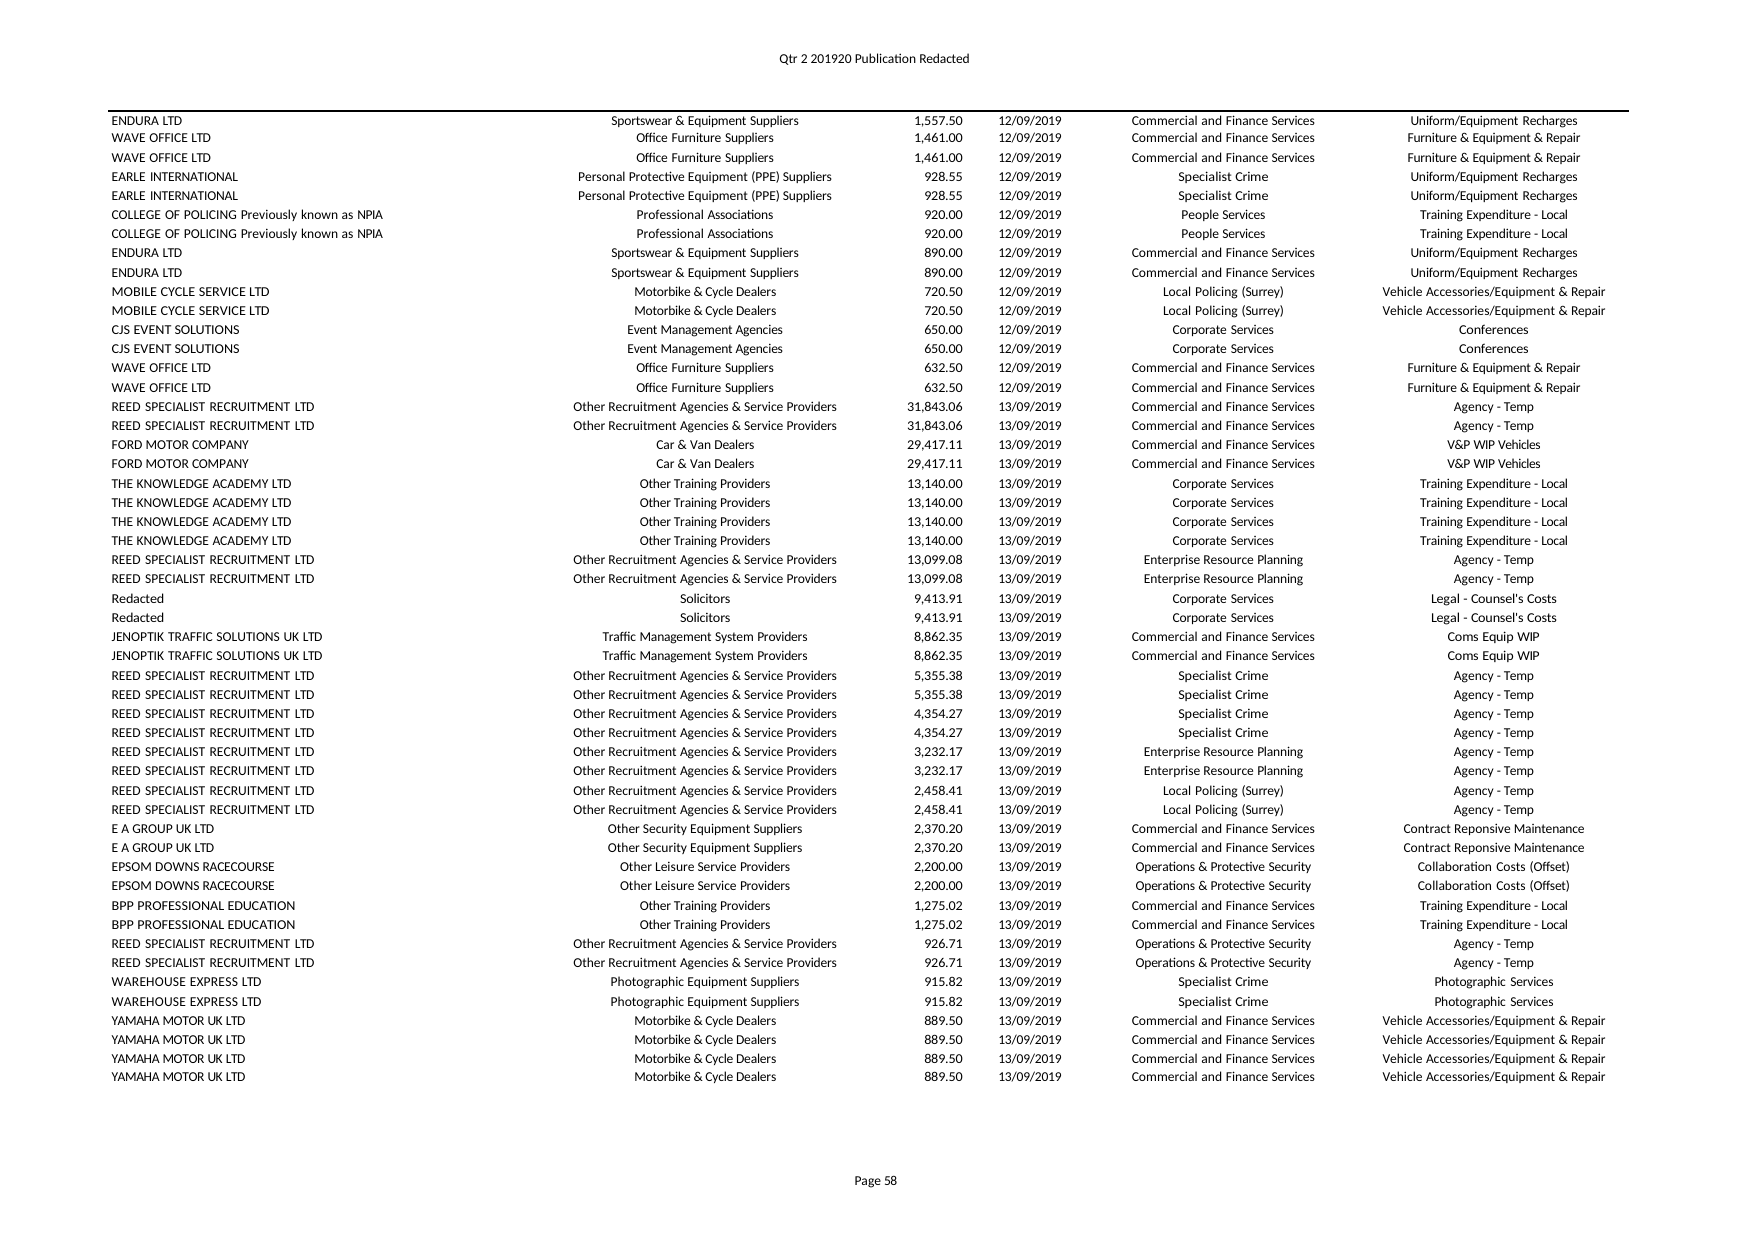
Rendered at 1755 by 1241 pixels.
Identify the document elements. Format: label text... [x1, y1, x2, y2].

table_cell Vehicle Accessories/Equipment & Repair [1359, 1069, 1629, 1087]
table_cell 13/09/2019 [969, 398, 1088, 417]
table_cell Office Furniture Suppliers [548, 148, 860, 167]
table_cell Personal Protective Equipment (PPE) Suppliers [548, 187, 860, 206]
table_cell Corporate Services [1088, 321, 1359, 340]
table_cell COLLEGE OF POLICING Previously known as NPIA [108, 225, 547, 244]
table_cell 13,140.00 [860, 494, 969, 513]
table_cell 1,275.02 [860, 915, 969, 934]
table_cell Uniform/Equipment Recharges [1359, 187, 1629, 206]
table_cell 2,370.20 [860, 839, 969, 858]
table_cell Legal - Counsel's Costs [1359, 589, 1629, 608]
table_cell 13/09/2019 [969, 494, 1088, 513]
table_cell 890.00 [860, 263, 969, 282]
table_cell JENOPTIK TRAFFIC SOLUTIONS UK LTD [108, 628, 547, 647]
table_cell Corporate Services [1088, 609, 1359, 628]
table_cell Other Recruitment Agencies & Service Providers [548, 551, 860, 570]
table_cell Training Expenditure - Local [1359, 915, 1629, 934]
table_cell 12/09/2019 [969, 148, 1088, 167]
table_cell REED SPECIALIST RECRUITMENT LTD [108, 724, 547, 743]
table_cell 13/09/2019 [969, 455, 1088, 474]
table_cell Specialist Crime [1088, 973, 1359, 992]
table_cell 13/09/2019 [969, 781, 1088, 800]
table_cell Local Policing (Surrey) [1088, 283, 1359, 302]
table_cell Vehicle Accessories/Equipment & Repair [1359, 283, 1629, 302]
table_cell Redacted [108, 609, 547, 628]
table_cell Other Training Providers [548, 494, 860, 513]
table_cell V&P WIP Vehicles [1359, 455, 1629, 474]
table_cell Local Policing (Surrey) [1088, 781, 1359, 800]
table_cell Agency - Temp [1359, 762, 1629, 781]
table_cell YAMAHA MOTOR UK LTD [108, 1011, 547, 1031]
table_cell Specialist Crime [1088, 992, 1359, 1011]
table_cell 13/09/2019 [969, 685, 1088, 704]
table_cell 13/09/2019 [969, 973, 1088, 992]
table_cell Other Recruitment Agencies & Service Providers [548, 935, 860, 954]
table_cell Uniform/Equipment Recharges [1359, 244, 1629, 263]
table_cell Enterprise Resource Planning [1088, 570, 1359, 589]
table_cell 12/09/2019 [969, 340, 1088, 359]
table_cell 13/09/2019 [969, 1031, 1088, 1050]
table_cell Commercial and Finance Services [1088, 896, 1359, 915]
table_cell 920.00 [860, 225, 969, 244]
table_cell 920.00 [860, 206, 969, 225]
table_cell 13/09/2019 [969, 474, 1088, 493]
table_cell Other Recruitment Agencies & Service Providers [548, 800, 860, 819]
table_cell 12/09/2019 [969, 187, 1088, 206]
table_cell Contract Reponsive Maintenance [1359, 820, 1629, 839]
table_cell 2,200.00 [860, 858, 969, 877]
table_cell Other Security Equipment Suppliers [548, 839, 860, 858]
table_cell Conferences [1359, 321, 1629, 340]
table_cell Specialist Crime [1088, 666, 1359, 685]
table_cell Vehicle Accessories/Equipment & Repair [1359, 302, 1629, 321]
table_cell Other Training Providers [548, 896, 860, 915]
table_cell 890.00 [860, 244, 969, 263]
table_cell Commercial and Finance Services [1088, 398, 1359, 417]
table_cell Commercial and Finance Services [1088, 628, 1359, 647]
table_cell Coms Equip WIP [1359, 647, 1629, 666]
table_cell Agency - Temp [1359, 954, 1629, 973]
table_cell WAVE OFFICE LTD [108, 148, 547, 167]
table_cell 1,461.00 [860, 129, 969, 148]
table_cell BPP PROFESSIONAL EDUCATION [108, 915, 547, 934]
table_cell Photographic Equipment Suppliers [548, 973, 860, 992]
table_cell Commercial and Finance Services [1088, 1031, 1359, 1050]
table_cell 13/09/2019 [969, 647, 1088, 666]
table_cell 13/09/2019 [969, 705, 1088, 724]
table_cell Coms Equip WIP [1359, 628, 1629, 647]
table_cell Training Expenditure - Local [1359, 225, 1629, 244]
table_cell Commercial and Finance Services [1088, 915, 1359, 934]
table_cell Uniform/Equipment Recharges [1359, 112, 1629, 129]
table_cell Corporate Services [1088, 494, 1359, 513]
table_cell REED SPECIALIST RECRUITMENT LTD [108, 743, 547, 762]
table_cell 13/09/2019 [969, 743, 1088, 762]
table_cell Other Recruitment Agencies & Service Providers [548, 781, 860, 800]
table_cell YAMAHA MOTOR UK LTD [108, 1031, 547, 1050]
table_cell Traffic Management System Providers [548, 647, 860, 666]
table_cell 2,458.41 [860, 781, 969, 800]
table_cell Commercial and Finance Services [1088, 455, 1359, 474]
table_cell People Services [1088, 206, 1359, 225]
table_cell Agency - Temp [1359, 724, 1629, 743]
table_cell Car & Van Dealers [548, 455, 860, 474]
table_cell 1,275.02 [860, 896, 969, 915]
table_cell 889.50 [860, 1031, 969, 1050]
table_cell 13/09/2019 [969, 992, 1088, 1011]
table_cell YAMAHA MOTOR UK LTD [108, 1050, 547, 1069]
table_cell 632.50 [860, 359, 969, 378]
table_cell Agency - Temp [1359, 570, 1629, 589]
table_cell CJS EVENT SOLUTIONS [108, 321, 547, 340]
table_cell 9,413.91 [860, 589, 969, 608]
table_cell 12/09/2019 [969, 283, 1088, 302]
table_cell Commercial and Finance Services [1088, 378, 1359, 397]
table_cell Corporate Services [1088, 340, 1359, 359]
table_cell 13,140.00 [860, 532, 969, 551]
table_cell 13/09/2019 [969, 877, 1088, 896]
table_cell Commercial and Finance Services [1088, 359, 1359, 378]
table_cell WAVE OFFICE LTD [108, 359, 547, 378]
table_cell 8,862.35 [860, 628, 969, 647]
table_cell Local Policing (Surrey) [1088, 800, 1359, 819]
table_cell REED SPECIALIST RECRUITMENT LTD [108, 685, 547, 704]
table_cell People Services [1088, 225, 1359, 244]
table_cell THE KNOWLEDGE ACADEMY LTD [108, 532, 547, 551]
table_cell Agency - Temp [1359, 417, 1629, 436]
table_cell 13,099.08 [860, 570, 969, 589]
table_cell Other Recruitment Agencies & Service Providers [548, 666, 860, 685]
table_cell 12/09/2019 [969, 302, 1088, 321]
table_cell Vehicle Accessories/Equipment & Repair [1359, 1031, 1629, 1050]
table_cell 13/09/2019 [969, 1069, 1088, 1087]
table_cell Training Expenditure - Local [1359, 513, 1629, 532]
table_cell 915.82 [860, 992, 969, 1011]
table_cell REED SPECIALIST RECRUITMENT LTD [108, 666, 547, 685]
table_cell Office Furniture Suppliers [548, 378, 860, 397]
table_cell Agency - Temp [1359, 800, 1629, 819]
table_cell 5,355.38 [860, 685, 969, 704]
table_cell Other Leisure Service Providers [548, 858, 860, 877]
table_cell REED SPECIALIST RECRUITMENT LTD [108, 398, 547, 417]
table_cell Contract Reponsive Maintenance [1359, 839, 1629, 858]
table_cell Enterprise Resource Planning [1088, 551, 1359, 570]
table_cell Solicitors [548, 589, 860, 608]
table_cell 12/09/2019 [969, 225, 1088, 244]
table_cell Training Expenditure - Local [1359, 474, 1629, 493]
table_cell Other Recruitment Agencies & Service Providers [548, 705, 860, 724]
table_cell 13/09/2019 [969, 762, 1088, 781]
table_cell 13,099.08 [860, 551, 969, 570]
table_cell REED SPECIALIST RECRUITMENT LTD [108, 705, 547, 724]
table_cell Training Expenditure - Local [1359, 206, 1629, 225]
table_cell ENDURA LTD [108, 112, 547, 129]
table_cell Furniture & Equipment & Repair [1359, 378, 1629, 397]
table_cell REED SPECIALIST RECRUITMENT LTD [108, 551, 547, 570]
table_cell THE KNOWLEDGE ACADEMY LTD [108, 494, 547, 513]
table_cell Specialist Crime [1088, 187, 1359, 206]
table_cell V&P WIP Vehicles [1359, 436, 1629, 455]
table_cell REED SPECIALIST RECRUITMENT LTD [108, 417, 547, 436]
table_cell THE KNOWLEDGE ACADEMY LTD [108, 474, 547, 493]
table_cell 8,862.35 [860, 647, 969, 666]
table_cell 13/09/2019 [969, 724, 1088, 743]
table_cell JENOPTIK TRAFFIC SOLUTIONS UK LTD [108, 647, 547, 666]
table_cell 889.50 [860, 1050, 969, 1069]
table_cell 12/09/2019 [969, 206, 1088, 225]
table_cell 926.71 [860, 935, 969, 954]
table_cell Motorbike & Cycle Dealers [548, 1031, 860, 1050]
table_cell Agency - Temp [1359, 398, 1629, 417]
table_cell 632.50 [860, 378, 969, 397]
table_cell Commercial and Finance Services [1088, 1050, 1359, 1069]
table_cell Agency - Temp [1359, 685, 1629, 704]
table_cell EPSOM DOWNS RACECOURSE [108, 858, 547, 877]
table_cell Operations & Protective Security [1088, 935, 1359, 954]
table_cell Legal - Counsel's Costs [1359, 609, 1629, 628]
table_cell Vehicle Accessories/Equipment & Repair [1359, 1050, 1629, 1069]
table_cell 13/09/2019 [969, 839, 1088, 858]
table_cell Commercial and Finance Services [1088, 1069, 1359, 1087]
table_cell Traffic Management System Providers [548, 628, 860, 647]
table_cell Commercial and Finance Services [1088, 820, 1359, 839]
table_cell 13/09/2019 [969, 417, 1088, 436]
table_cell Office Furniture Suppliers [548, 359, 860, 378]
table_cell WAREHOUSE EXPRESS LTD [108, 992, 547, 1011]
table_cell Collaboration Costs (Offset) [1359, 858, 1629, 877]
table_cell Commercial and Finance Services [1088, 148, 1359, 167]
table_cell Operations & Protective Security [1088, 954, 1359, 973]
table_cell ENDURA LTD [108, 244, 547, 263]
table_cell 13/09/2019 [969, 858, 1088, 877]
table_cell Office Furniture Suppliers [548, 129, 860, 148]
table_cell Other Recruitment Agencies & Service Providers [548, 743, 860, 762]
table_cell FORD MOTOR COMPANY [108, 436, 547, 455]
table_cell Specialist Crime [1088, 168, 1359, 187]
table_cell Enterprise Resource Planning [1088, 762, 1359, 781]
table_cell Corporate Services [1088, 474, 1359, 493]
table_cell 13/09/2019 [969, 935, 1088, 954]
table_cell Agency - Temp [1359, 666, 1629, 685]
table_cell ENDURA LTD [108, 263, 547, 282]
table_cell Training Expenditure - Local [1359, 494, 1629, 513]
table_cell Agency - Temp [1359, 935, 1629, 954]
table_cell Commercial and Finance Services [1088, 244, 1359, 263]
table_cell Uniform/Equipment Recharges [1359, 263, 1629, 282]
table_cell Motorbike & Cycle Dealers [548, 283, 860, 302]
table_cell 13/09/2019 [969, 820, 1088, 839]
table_cell 13,140.00 [860, 474, 969, 493]
table_cell Furniture & Equipment & Repair [1359, 148, 1629, 167]
table_cell REED SPECIALIST RECRUITMENT LTD [108, 935, 547, 954]
table_cell 1,557.50 [860, 112, 969, 129]
table_cell Photographic Services [1359, 992, 1629, 1011]
table_cell Other Recruitment Agencies & Service Providers [548, 570, 860, 589]
table_cell Sportswear & Equipment Suppliers [548, 112, 860, 129]
table_cell Other Training Providers [548, 915, 860, 934]
table_cell 3,232.17 [860, 762, 969, 781]
table_cell Motorbike & Cycle Dealers [548, 302, 860, 321]
table_cell REED SPECIALIST RECRUITMENT LTD [108, 800, 547, 819]
table_cell THE KNOWLEDGE ACADEMY LTD [108, 513, 547, 532]
table_cell 13/09/2019 [969, 800, 1088, 819]
table_cell 928.55 [860, 187, 969, 206]
table_cell REED SPECIALIST RECRUITMENT LTD [108, 762, 547, 781]
table_cell 1,461.00 [860, 148, 969, 167]
table_cell 13/09/2019 [969, 609, 1088, 628]
table_cell Conferences [1359, 340, 1629, 359]
table_cell Other Recruitment Agencies & Service Providers [548, 685, 860, 704]
table_cell 889.50 [860, 1069, 969, 1087]
table_cell 4,354.27 [860, 724, 969, 743]
table_cell BPP PROFESSIONAL EDUCATION [108, 896, 547, 915]
table_cell Solicitors [548, 609, 860, 628]
table_cell Personal Protective Equipment (PPE) Suppliers [548, 168, 860, 187]
table_cell 13/09/2019 [969, 628, 1088, 647]
table_cell 12/09/2019 [969, 359, 1088, 378]
table_cell 13/09/2019 [969, 570, 1088, 589]
table_cell 12/09/2019 [969, 321, 1088, 340]
table_cell 915.82 [860, 973, 969, 992]
table_cell Event Management Agencies [548, 340, 860, 359]
table_cell Corporate Services [1088, 532, 1359, 551]
table_cell 2,200.00 [860, 877, 969, 896]
table_cell Motorbike & Cycle Dealers [548, 1069, 860, 1087]
table_cell Sportswear & Equipment Suppliers [548, 244, 860, 263]
table_cell Motorbike & Cycle Dealers [548, 1050, 860, 1069]
table_cell Furniture & Equipment & Repair [1359, 129, 1629, 148]
table_cell 13/09/2019 [969, 513, 1088, 532]
table_cell 13/09/2019 [969, 915, 1088, 934]
table_cell Other Training Providers [548, 513, 860, 532]
table_cell Commercial and Finance Services [1088, 112, 1359, 129]
table_cell YAMAHA MOTOR UK LTD [108, 1069, 547, 1087]
table_cell 13/09/2019 [969, 954, 1088, 973]
table_cell 650.00 [860, 321, 969, 340]
table_cell Corporate Services [1088, 513, 1359, 532]
table_cell 29,417.11 [860, 436, 969, 455]
table_cell Other Recruitment Agencies & Service Providers [548, 762, 860, 781]
table_cell Specialist Crime [1088, 724, 1359, 743]
table_cell WAREHOUSE EXPRESS LTD [108, 973, 547, 992]
table_cell Local Policing (Surrey) [1088, 302, 1359, 321]
table_cell 720.50 [860, 283, 969, 302]
table_cell 926.71 [860, 954, 969, 973]
table_cell MOBILE CYCLE SERVICE LTD [108, 302, 547, 321]
table_cell Agency - Temp [1359, 551, 1629, 570]
table_cell Photographic Services [1359, 973, 1629, 992]
table_cell Vehicle Accessories/Equipment & Repair [1359, 1011, 1629, 1031]
table_cell Collaboration Costs (Offset) [1359, 877, 1629, 896]
table_cell REED SPECIALIST RECRUITMENT LTD [108, 954, 547, 973]
table_cell WAVE OFFICE LTD [108, 378, 547, 397]
table_cell REED SPECIALIST RECRUITMENT LTD [108, 570, 547, 589]
table_cell Operations & Protective Security [1088, 858, 1359, 877]
table_cell 13,140.00 [860, 513, 969, 532]
table_cell Specialist Crime [1088, 705, 1359, 724]
table_cell 2,370.20 [860, 820, 969, 839]
table_cell 13/09/2019 [969, 666, 1088, 685]
table_cell 13/09/2019 [969, 1050, 1088, 1069]
table_cell Specialist Crime [1088, 685, 1359, 704]
table_cell 9,413.91 [860, 609, 969, 628]
table_cell E A GROUP UK LTD [108, 839, 547, 858]
table_cell EARLE INTERNATIONAL [108, 187, 547, 206]
table_cell Commercial and Finance Services [1088, 263, 1359, 282]
table_cell REED SPECIALIST RECRUITMENT LTD [108, 781, 547, 800]
table_cell EARLE INTERNATIONAL [108, 168, 547, 187]
table_cell 12/09/2019 [969, 129, 1088, 148]
table_cell Motorbike & Cycle Dealers [548, 1011, 860, 1031]
table_cell Other Security Equipment Suppliers [548, 820, 860, 839]
table_cell 13/09/2019 [969, 551, 1088, 570]
table_cell E A GROUP UK LTD [108, 820, 547, 839]
table_cell Enterprise Resource Planning [1088, 743, 1359, 762]
table_cell 31,843.06 [860, 398, 969, 417]
table_cell Training Expenditure - Local [1359, 896, 1629, 915]
table_cell Commercial and Finance Services [1088, 647, 1359, 666]
table_cell Photographic Equipment Suppliers [548, 992, 860, 1011]
table_cell 12/09/2019 [969, 244, 1088, 263]
table_cell 12/09/2019 [969, 112, 1088, 129]
table_cell 3,232.17 [860, 743, 969, 762]
table_cell MOBILE CYCLE SERVICE LTD [108, 283, 547, 302]
table_cell 650.00 [860, 340, 969, 359]
table_cell 13/09/2019 [969, 896, 1088, 915]
table_cell Commercial and Finance Services [1088, 129, 1359, 148]
table_cell 889.50 [860, 1011, 969, 1031]
table_cell Agency - Temp [1359, 743, 1629, 762]
table_cell Commercial and Finance Services [1088, 1011, 1359, 1031]
table_cell Furniture & Equipment & Repair [1359, 359, 1629, 378]
table_cell Other Recruitment Agencies & Service Providers [548, 954, 860, 973]
table_cell Other Recruitment Agencies & Service Providers [548, 417, 860, 436]
table_cell Operations & Protective Security [1088, 877, 1359, 896]
table_cell 928.55 [860, 168, 969, 187]
table_cell 12/09/2019 [969, 168, 1088, 187]
table_cell Commercial and Finance Services [1088, 436, 1359, 455]
table_cell Commercial and Finance Services [1088, 417, 1359, 436]
table_cell CJS EVENT SOLUTIONS [108, 340, 547, 359]
table_cell Other Recruitment Agencies & Service Providers [548, 398, 860, 417]
table_cell 5,355.38 [860, 666, 969, 685]
table_cell 12/09/2019 [969, 378, 1088, 397]
table_cell 13/09/2019 [969, 589, 1088, 608]
table_cell 13/09/2019 [969, 532, 1088, 551]
table_cell 31,843.06 [860, 417, 969, 436]
table_cell Other Training Providers [548, 474, 860, 493]
table_cell Professional Associations [548, 206, 860, 225]
table_cell WAVE OFFICE LTD [108, 129, 547, 148]
table_cell 13/09/2019 [969, 1011, 1088, 1031]
table_cell 13/09/2019 [969, 436, 1088, 455]
table_cell 29,417.11 [860, 455, 969, 474]
table_cell Professional Associations [548, 225, 860, 244]
table_cell 720.50 [860, 302, 969, 321]
table_cell EPSOM DOWNS RACECOURSE [108, 877, 547, 896]
table_cell Other Recruitment Agencies & Service Providers [548, 724, 860, 743]
table_cell Training Expenditure - Local [1359, 532, 1629, 551]
table_cell 2,458.41 [860, 800, 969, 819]
table_cell 4,354.27 [860, 705, 969, 724]
table_cell Event Management Agencies [548, 321, 860, 340]
table_cell Agency - Temp [1359, 705, 1629, 724]
table_cell Other Leisure Service Providers [548, 877, 860, 896]
table_cell Uniform/Equipment Recharges [1359, 168, 1629, 187]
table_cell Commercial and Finance Services [1088, 839, 1359, 858]
table_cell FORD MOTOR COMPANY [108, 455, 547, 474]
table_cell Corporate Services [1088, 589, 1359, 608]
table_cell 12/09/2019 [969, 263, 1088, 282]
table_cell Redacted [108, 589, 547, 608]
table_cell Agency - Temp [1359, 781, 1629, 800]
table_cell COLLEGE OF POLICING Previously known as NPIA [108, 206, 547, 225]
table_cell Car & Van Dealers [548, 436, 860, 455]
table_cell Sportswear & Equipment Suppliers [548, 263, 860, 282]
table_cell Other Training Providers [548, 532, 860, 551]
